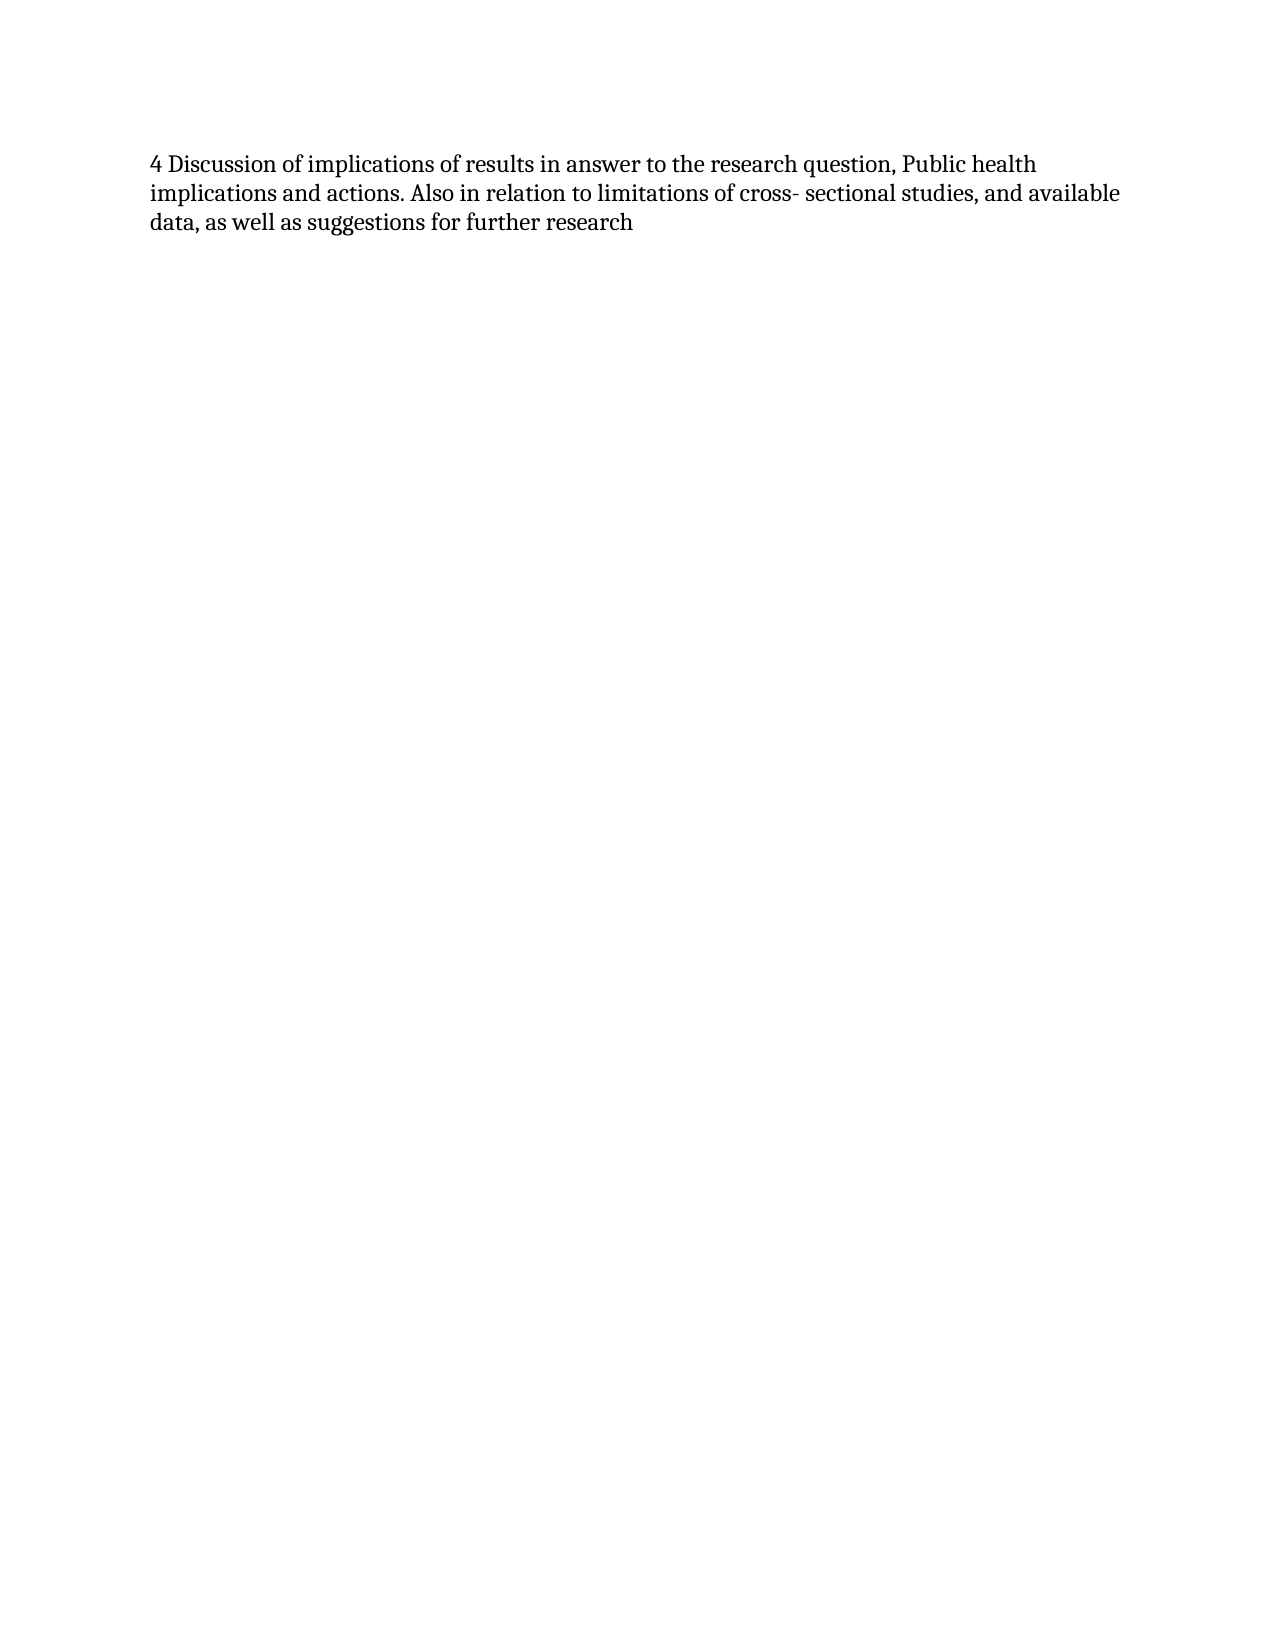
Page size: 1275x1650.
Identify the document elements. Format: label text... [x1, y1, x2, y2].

text 4 Discussion of implications of results in answer to the research question, Public health implications and actions. Also in relation to limitations of cross- sectional studies, and available data, as well as suggestions for further research [150, 150, 1125, 236]
